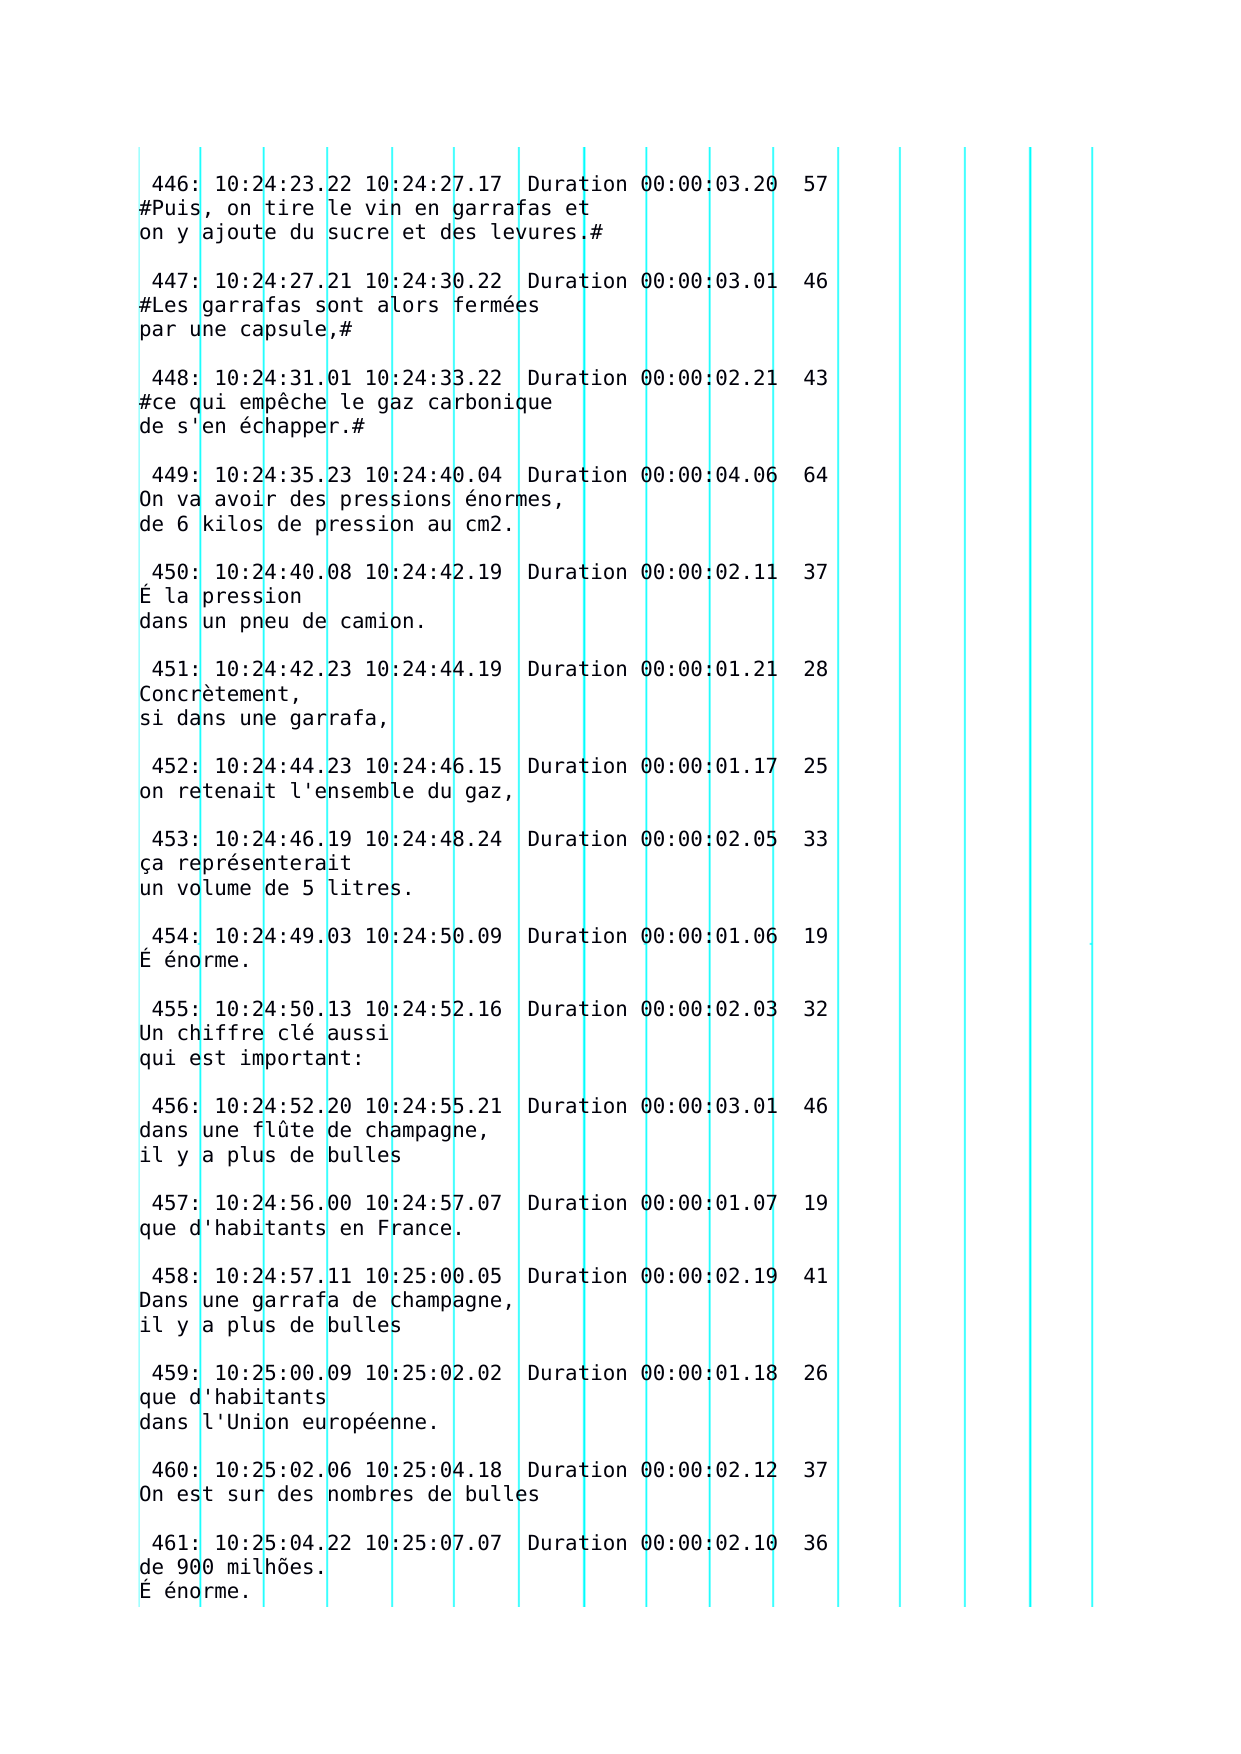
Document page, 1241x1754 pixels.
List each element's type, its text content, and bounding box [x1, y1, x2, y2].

text 461: 10:25:04.22 10:25:07.07 Duration 00:00:02.10 36 [139, 1531, 1101, 1555]
text par une capsule,# [139, 317, 1101, 342]
text dans une flûte de champagne, [139, 1118, 1101, 1143]
text É énorme. [139, 1579, 1101, 1604]
text 446: 10:24:23.22 10:24:27.17 Duration 00:00:03.20 57 [139, 172, 1101, 196]
text É énorme. [139, 948, 1101, 973]
text on retenait l'ensemble du gaz, [139, 779, 1101, 803]
text Dans une garrafa de champagne, [139, 1288, 1101, 1313]
text 458: 10:24:57.11 10:25:00.05 Duration 00:00:02.19 41 [139, 1264, 1101, 1288]
text 459: 10:25:00.09 10:25:02.02 Duration 00:00:01.18 26 [139, 1361, 1101, 1385]
text de 900 milhões. [139, 1555, 1101, 1579]
text dans l'Union européenne. [139, 1410, 1101, 1434]
text que d'habitants en France. [139, 1216, 1101, 1240]
text 455: 10:24:50.13 10:24:52.16 Duration 00:00:02.03 32 [139, 997, 1101, 1021]
text de 6 kilos de pression au cm2. [139, 512, 1101, 536]
text #Puis, on tire le vin en garrafas et [139, 196, 1101, 220]
text 457: 10:24:56.00 10:24:57.07 Duration 00:00:01.07 19 [139, 1191, 1101, 1216]
text que d'habitants [139, 1385, 1101, 1410]
text 448: 10:24:31.01 10:24:33.22 Duration 00:00:02.21 43 [139, 366, 1101, 390]
text dans un pneu de camion. [139, 609, 1101, 633]
text 449: 10:24:35.23 10:24:40.04 Duration 00:00:04.06 64 [139, 463, 1101, 487]
text É la pression [139, 584, 1101, 609]
text On est sur des nombres de bulles [139, 1482, 1101, 1507]
text si dans une garrafa, [139, 706, 1101, 730]
text Un chiffre clé aussi [139, 1021, 1101, 1046]
text On va avoir des pressions énormes, [139, 487, 1101, 512]
picture [138, 147, 1102, 1607]
text il y a plus de bulles [139, 1143, 1101, 1167]
text il y a plus de bulles [139, 1313, 1101, 1337]
text 454: 10:24:49.03 10:24:50.09 Duration 00:00:01.06 19 [139, 924, 1101, 948]
text 456: 10:24:52.20 10:24:55.21 Duration 00:00:03.01 46 [139, 1094, 1101, 1118]
text 450: 10:24:40.08 10:24:42.19 Duration 00:00:02.11 37 [139, 560, 1101, 584]
text 460: 10:25:02.06 10:25:04.18 Duration 00:00:02.12 37 [139, 1458, 1101, 1482]
text 451: 10:24:42.23 10:24:44.19 Duration 00:00:01.21 28 [139, 657, 1101, 682]
text ça représenterait [139, 851, 1101, 876]
text un volume de 5 litres. [139, 876, 1101, 900]
text qui est important: [139, 1046, 1101, 1070]
text de s'en échapper.# [139, 414, 1101, 439]
text 447: 10:24:27.21 10:24:30.22 Duration 00:00:03.01 46 [139, 269, 1101, 293]
text 452: 10:24:44.23 10:24:46.15 Duration 00:00:01.17 25 [139, 754, 1101, 779]
text Concrètement, [139, 682, 1101, 706]
text on y ajoute du sucre et des levures.# [139, 220, 1101, 245]
text 453: 10:24:46.19 10:24:48.24 Duration 00:00:02.05 33 [139, 827, 1101, 851]
text #Les garrafas sont alors fermées [139, 293, 1101, 317]
text #ce qui empêche le gaz carbonique [139, 390, 1101, 414]
